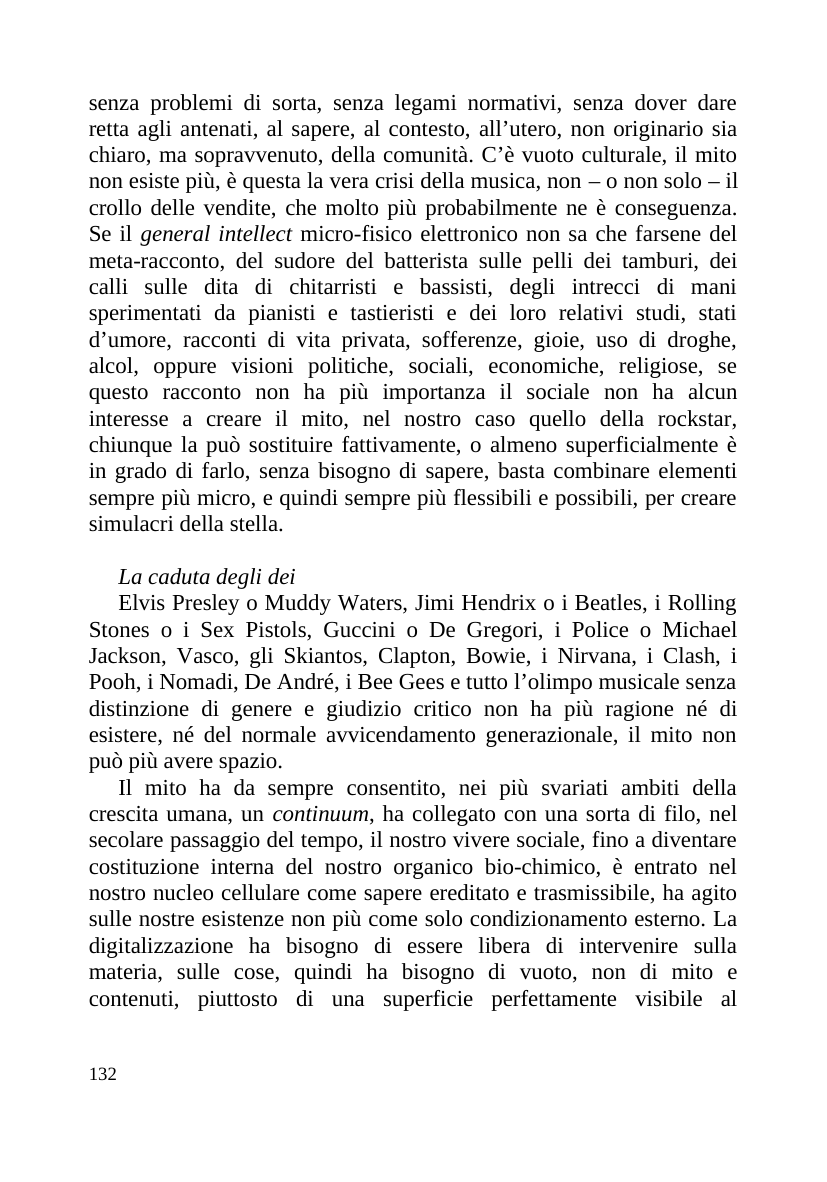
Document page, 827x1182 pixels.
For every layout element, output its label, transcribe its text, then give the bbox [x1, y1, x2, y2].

text Il mito ha da sempre consentito, nei più svariati ambiti della crescita umana, un continuum, ha collegato con una sorta di filo, nel secolare passaggio del tempo, il nostro vivere sociale, fino a diventare costituzione interna del nostro organico bio-chimico, è entrato nel nostro nucleo cellulare come sapere ereditato e trasmissibile, ha agito sulle nostre esistenze non più come solo condizionamento esterno. La digitalizzazione ha bisogno di essere libera di intervenire sulla materia, sulle cose, quindi ha bisogno di vuoto, non di mito e contenuti, piuttosto di una superficie perfettamente visibile al [88, 774, 738, 1011]
text Elvis Presley o Muddy Waters, Jimi Hendrix o i Beatles, i Rolling Stones o i Sex Pistols, Guccini o De Gregori, i Police o Michael Jackson, Vasco, gli Skiantos, Clapton, Bowie, i Nirvana, i Clash, i Pooh, i Nomadi, De André, i Bee Gees e tutto l’olimpo musicale senza distinzione di genere e giudizio critico non ha più ragione né di esistere, né del normale avvicendamento generazionale, il mito non può più avere spazio. [88, 589, 738, 774]
text senza problemi di sorta, senza legami normativi, senza dover dare retta agli antenati, al sapere, al contesto, all’utero, non originario sia chiaro, ma sopravvenuto, della comunità. C’è vuoto culturale, il mito non esiste più, è questa la vera crisi della musica, non ‒ o non solo ‒ il crollo delle vendite, che molto più probabilmente ne è conseguenza. Se il general intellect micro-fisico elettronico non sa che farsene del meta-racconto, del sudore del batterista sulle pelli dei tamburi, dei calli sulle dita di chitarristi e bassisti, degli intrecci di mani sperimentati da pianisti e tastieristi e dei loro relativi studi, stati d’umore, racconti di vita privata, sofferenze, gioie, uso di droghe, alcol, oppure visioni politiche, sociali, economiche, religiose, se questo racconto non ha più importanza il sociale non ha alcun interesse a creare il mito, nel nostro caso quello della rockstar, chiunque la può sostituire fattivamente, o almeno superficialmente è in grado di farlo, senza bisogno di sapere, basta combinare elementi sempre più micro, e quindi sempre più flessibili e possibili, per creare simulacri della stella. [88, 88, 738, 537]
text La caduta degli dei [88, 563, 738, 589]
